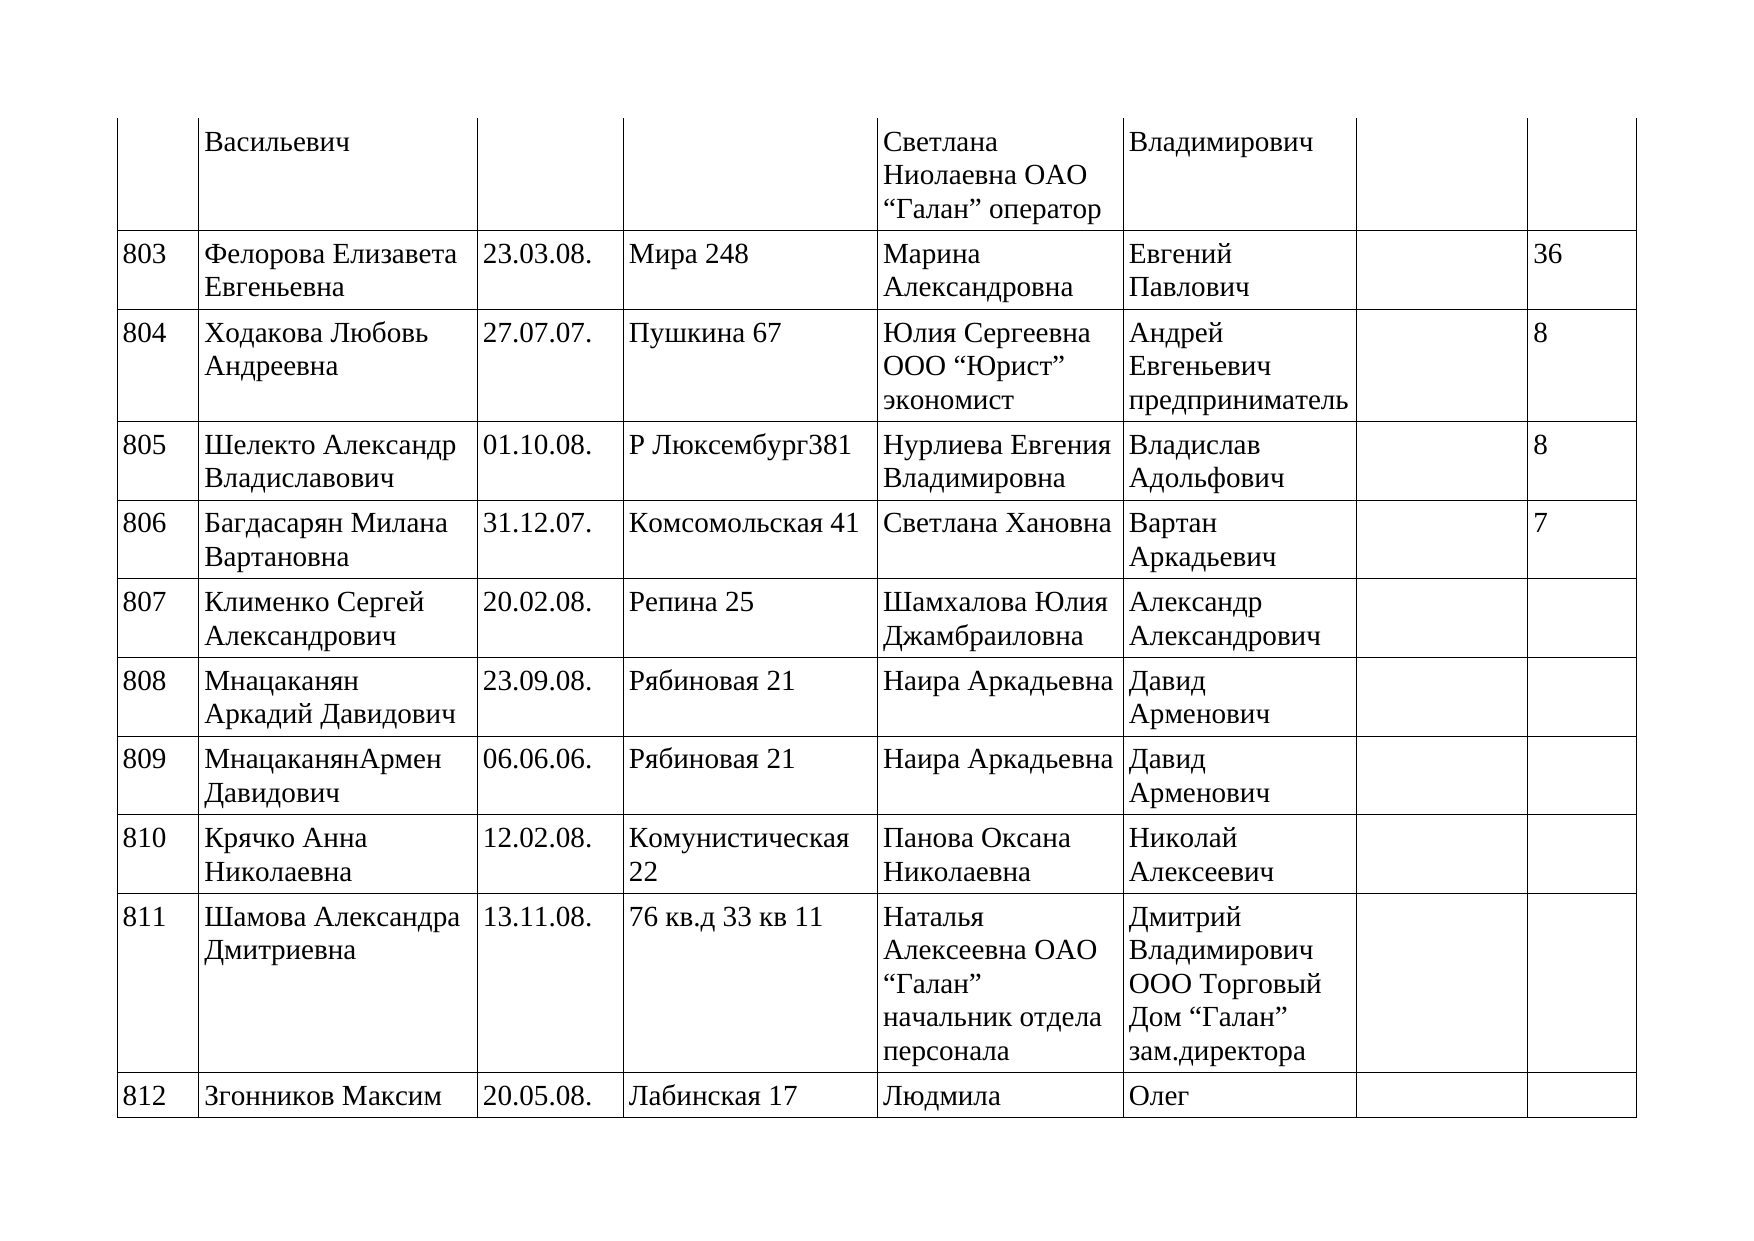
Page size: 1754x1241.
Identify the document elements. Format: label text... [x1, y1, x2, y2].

table_cell [118, 118, 198, 230]
table_cell Наталья Алексеевна ОАО “Галан” начальник отдела персонала [878, 894, 1123, 1072]
table_cell Репина 25 [624, 579, 877, 657]
table_cell Светлана Хановна [878, 501, 1123, 578]
table_cell Панова Оксана Николаевна [878, 815, 1123, 893]
table_cell 8 [1528, 422, 1636, 500]
table_cell Дмитрий Владимирович ООО Торговый Дом “Галан” зам.директора [1124, 894, 1356, 1072]
table_cell 23.03.08. [478, 231, 623, 309]
table_cell Наира Аркадьевна [878, 658, 1123, 736]
table_cell 803 [118, 231, 198, 309]
table_cell Мнацаканян Аркадий Давидович [199, 658, 477, 736]
table_cell Давид Арменович [1124, 658, 1356, 736]
table_cell 76 кв.д 33 кв 11 [624, 894, 877, 1072]
table_cell [1357, 815, 1527, 893]
table_cell 812 [118, 1073, 198, 1117]
table_cell Багдасарян Милана Вартановна [199, 501, 477, 578]
table_cell Олег [1124, 1073, 1356, 1117]
table_cell [1357, 1073, 1527, 1117]
table_cell Ходакова Любовь Андреевна [199, 310, 477, 421]
table_cell [1528, 1073, 1636, 1117]
table_cell Рябиновая 21 [624, 737, 877, 814]
table_cell Юлия Сергеевна ООО “Юрист” экономист [878, 310, 1123, 421]
table_cell 27.07.07. [478, 310, 623, 421]
table_cell 811 [118, 894, 198, 1072]
table_cell Нурлиева Евгения Владимировна [878, 422, 1123, 500]
table_cell 31.12.07. [478, 501, 623, 578]
table_cell Людмила [878, 1073, 1123, 1117]
table_cell Пушкина 67 [624, 310, 877, 421]
table_cell [1357, 894, 1527, 1072]
table_cell 01.10.08. [478, 422, 623, 500]
table_cell Рябиновая 21 [624, 658, 877, 736]
table_cell 36 [1528, 231, 1636, 309]
table_cell 809 [118, 737, 198, 814]
table_cell [1357, 737, 1527, 814]
table_cell [1357, 422, 1527, 500]
table_cell [1528, 118, 1636, 230]
table_cell Вартан Аркадьевич [1124, 501, 1356, 578]
table_cell 06.06.06. [478, 737, 623, 814]
table_cell 807 [118, 579, 198, 657]
table_cell Мира 248 [624, 231, 877, 309]
table_cell Фелорова Елизавета Евгеньевна [199, 231, 477, 309]
table_cell Лабинская 17 [624, 1073, 877, 1117]
table_cell 8 [1528, 310, 1636, 421]
table_cell [1528, 658, 1636, 736]
table_cell Шамова Александра Дмитриевна [199, 894, 477, 1072]
table_cell [1528, 894, 1636, 1072]
table_cell 806 [118, 501, 198, 578]
table_cell Александр Александрович [1124, 579, 1356, 657]
table_cell Владимирович [1124, 118, 1356, 230]
table_cell [1357, 310, 1527, 421]
table_cell [1357, 579, 1527, 657]
table_cell Андрей Евгеньевич предприниматель [1124, 310, 1356, 421]
table_cell Комунистическая 22 [624, 815, 877, 893]
table_cell 13.11.08. [478, 894, 623, 1072]
table_cell Згонников Максим [199, 1073, 477, 1117]
table_cell МнацаканянАрмен Давидович [199, 737, 477, 814]
table_cell [1357, 118, 1527, 230]
table_cell Крячко Анна Николаевна [199, 815, 477, 893]
table_cell 23.09.08. [478, 658, 623, 736]
table_cell [1528, 737, 1636, 814]
table_cell Шамхалова Юлия Джамбраиловна [878, 579, 1123, 657]
table_cell Давид Арменович [1124, 737, 1356, 814]
table_cell [1528, 815, 1636, 893]
table_cell Наира Аркадьевна [878, 737, 1123, 814]
table_cell [1357, 231, 1527, 309]
table_cell Марина Александровна [878, 231, 1123, 309]
table_cell [1357, 658, 1527, 736]
table_cell [1357, 501, 1527, 578]
table_cell 805 [118, 422, 198, 500]
table_cell Светлана Ниолаевна ОАО “Галан” оператор [878, 118, 1123, 230]
table_cell Клименко Сергей Александрович [199, 579, 477, 657]
table_cell 804 [118, 310, 198, 421]
table_cell 20.05.08. [478, 1073, 623, 1117]
table_cell 12.02.08. [478, 815, 623, 893]
table_cell Евгений Павлович [1124, 231, 1356, 309]
table_cell [624, 118, 877, 230]
table_cell 810 [118, 815, 198, 893]
table_cell [478, 118, 623, 230]
table_cell Николай Алексеевич [1124, 815, 1356, 893]
table_cell 808 [118, 658, 198, 736]
table_cell [1528, 579, 1636, 657]
table_cell Р Люксембург381 [624, 422, 877, 500]
table_cell Владислав Адольфович [1124, 422, 1356, 500]
table_cell Комсомольская 41 [624, 501, 877, 578]
table_cell Шелекто Александр Владиславович [199, 422, 477, 500]
table_cell 20.02.08. [478, 579, 623, 657]
table_cell 7 [1528, 501, 1636, 578]
table_cell Васильевич [199, 118, 477, 230]
